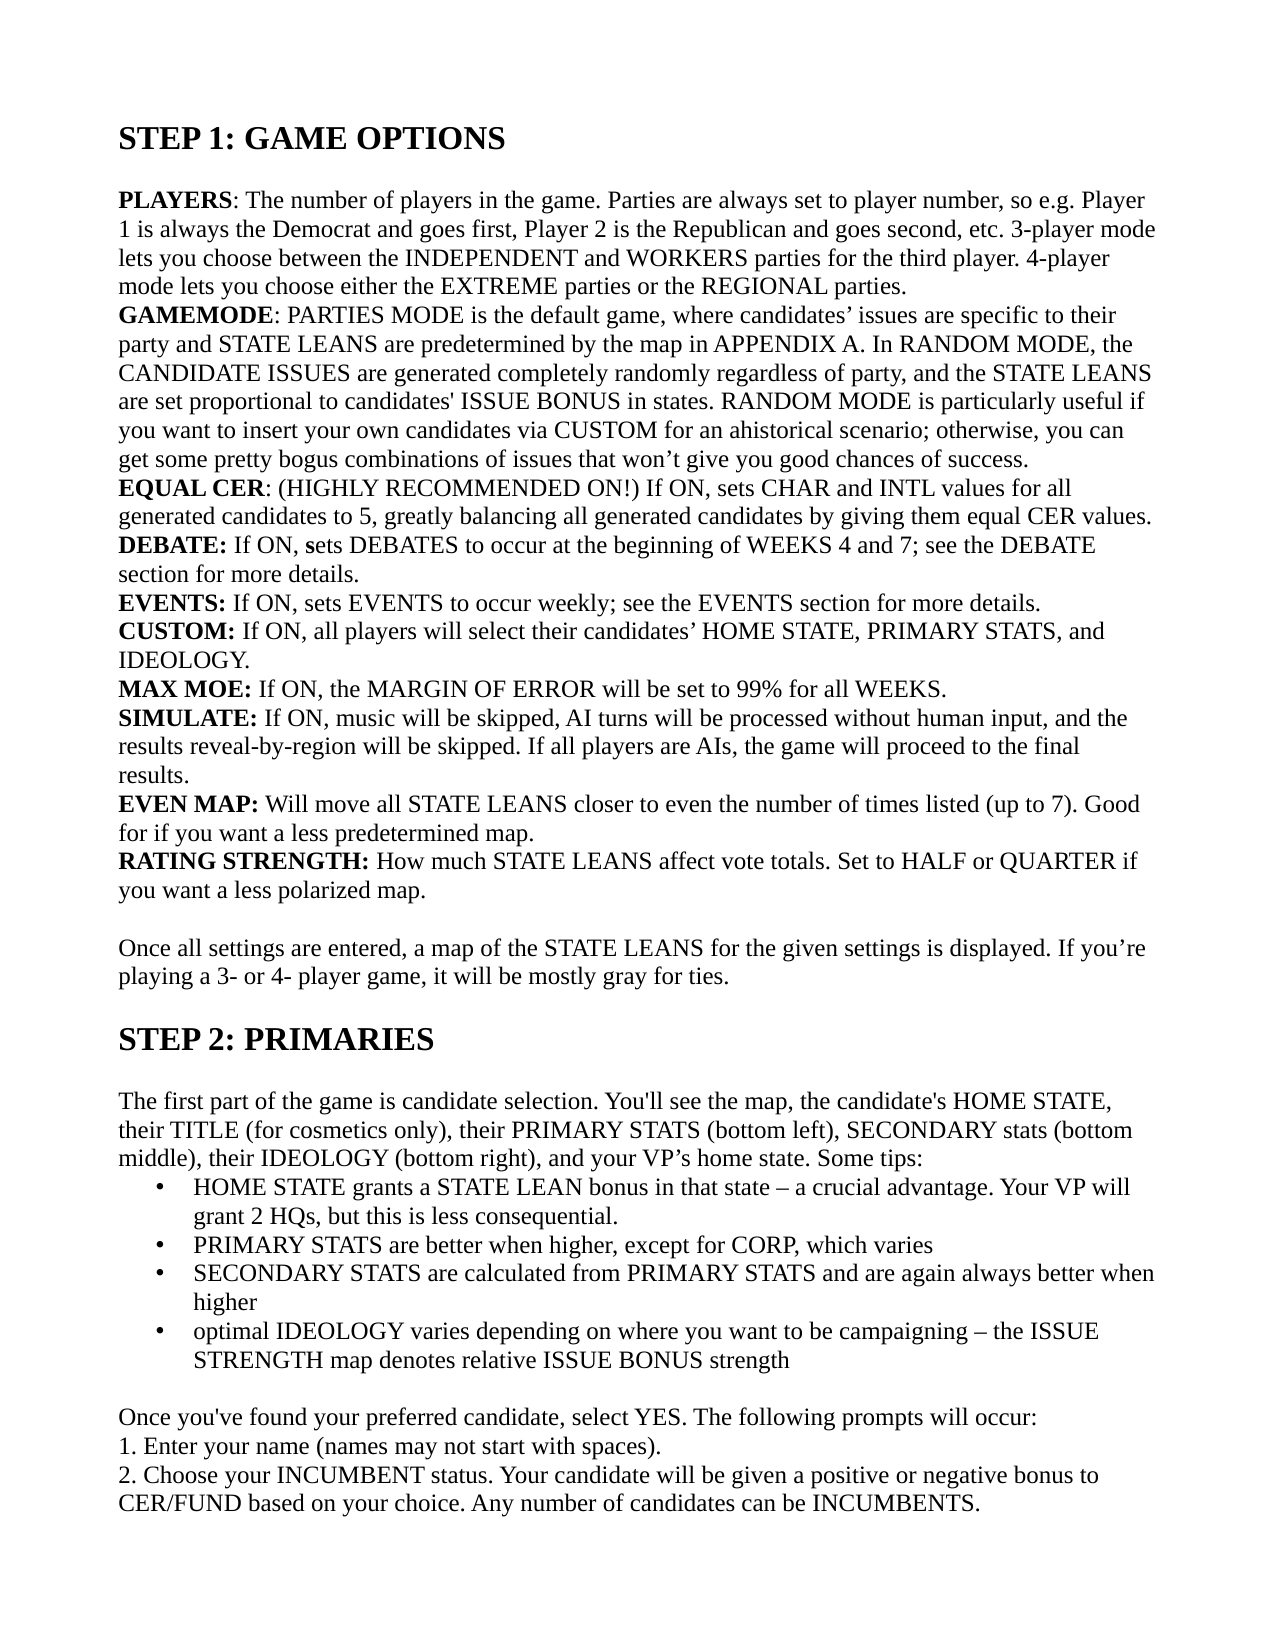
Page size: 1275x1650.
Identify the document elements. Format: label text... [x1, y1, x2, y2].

text PLAYERS: The number of players in the game. Parties are always set to player number, so e.g. Player 1 is always the Democrat and goes first, Player 2 is the Republican and goes second, etc. 3-player mode lets you choose between the INDEPENDENT and WORKERS parties for the third player. 4-player mode lets you choose either the EXTREME parties or the REGIONAL parties. [118, 185, 1157, 300]
list PRIMARY STATS are better when higher, except for CORP, which varies [156, 1230, 1157, 1258]
text EVENTS: If ON, sets EVENTS to occur weekly; see the EVENTS section for more details. [118, 588, 1157, 616]
text EQUAL CER: (HIGHLY RECOMMENDED ON!) If ON, sets CHAR and INTL values for all generated candidates to 5, greatly balancing all generated candidates by giving them equal CER values. [118, 473, 1157, 530]
text 1. Enter your name (names may not start with spaces). [118, 1431, 1157, 1460]
text MAX MOE: If ON, the MARGIN OF ERROR will be set to 99% for all WEEKS. [118, 674, 1157, 703]
text EVEN MAP: Will move all STATE LEANS closer to even the number of times listed (up to 7). Good for if you want a less predetermined map. [118, 789, 1157, 846]
list optimal IDEOLOGY varies depending on where you want to be campaigning – the ISSUE STRENGTH map denotes relative ISSUE BONUS strength [156, 1316, 1157, 1373]
list SECONDARY STATS are calculated from PRIMARY STATS and are again always better when higher [156, 1258, 1157, 1316]
text 2. Choose your INCUMBENT status. Your candidate will be given a positive or negative bonus to CER/FUND based on your choice. Any number of candidates can be INCUMBENTS. [118, 1460, 1157, 1517]
text The first part of the game is candidate selection. You'll see the map, the candidate's HOME STATE, their TITLE (for cosmetics only), their PRIMARY STATS (bottom left), SECONDARY stats (bottom middle), their IDEOLOGY (bottom right), and your VP’s home state. Some tips: [118, 1086, 1157, 1172]
text GAMEMODE: PARTIES MODE is the default game, where candidates’ issues are specific to their party and STATE LEANS are predetermined by the map in APPENDIX A. In RANDOM MODE, the CANDIDATE ISSUES are generated completely randomly regardless of party, and the STATE LEANS are set proportional to candidates' ISSUE BONUS in states. RANDOM MODE is particularly useful if you want to insert your own candidates via CUSTOM for an ahistorical scenario; otherwise, you can get some pretty bogus combinations of issues that won’t give you good chances of success. [118, 300, 1157, 473]
text STEP 2: PRIMARIES [118, 1019, 1157, 1057]
text Once all settings are entered, a map of the STATE LEANS for the given settings is displayed. If you’re playing a 3- or 4- player game, it will be mostly gray for ties. [118, 933, 1157, 990]
text STEP 1: GAME OPTIONS [118, 118, 1157, 156]
text CUSTOM: If ON, all players will select their candidates’ HOME STATE, PRIMARY STATS, and IDEOLOGY. [118, 616, 1157, 674]
text RATING STRENGTH: How much STATE LEANS affect vote totals. Set to HALF or QUARTER if you want a less polarized map. [118, 846, 1157, 904]
list HOME STATE grants a STATE LEAN bonus in that state – a crucial advantage. Your VP will grant 2 HQs, but this is less consequential. [156, 1172, 1157, 1230]
text DEBATE: If ON, sets DEBATES to occur at the beginning of WEEKS 4 and 7; see the DEBATE section for more details. [118, 530, 1157, 588]
text Once you've found your preferred candidate, select YES. The following prompts will occur: [118, 1402, 1157, 1431]
text SIMULATE: If ON, music will be skipped, AI turns will be processed without human input, and the results reveal-by-region will be skipped. If all players are AIs, the game will proceed to the final results. [118, 703, 1157, 789]
